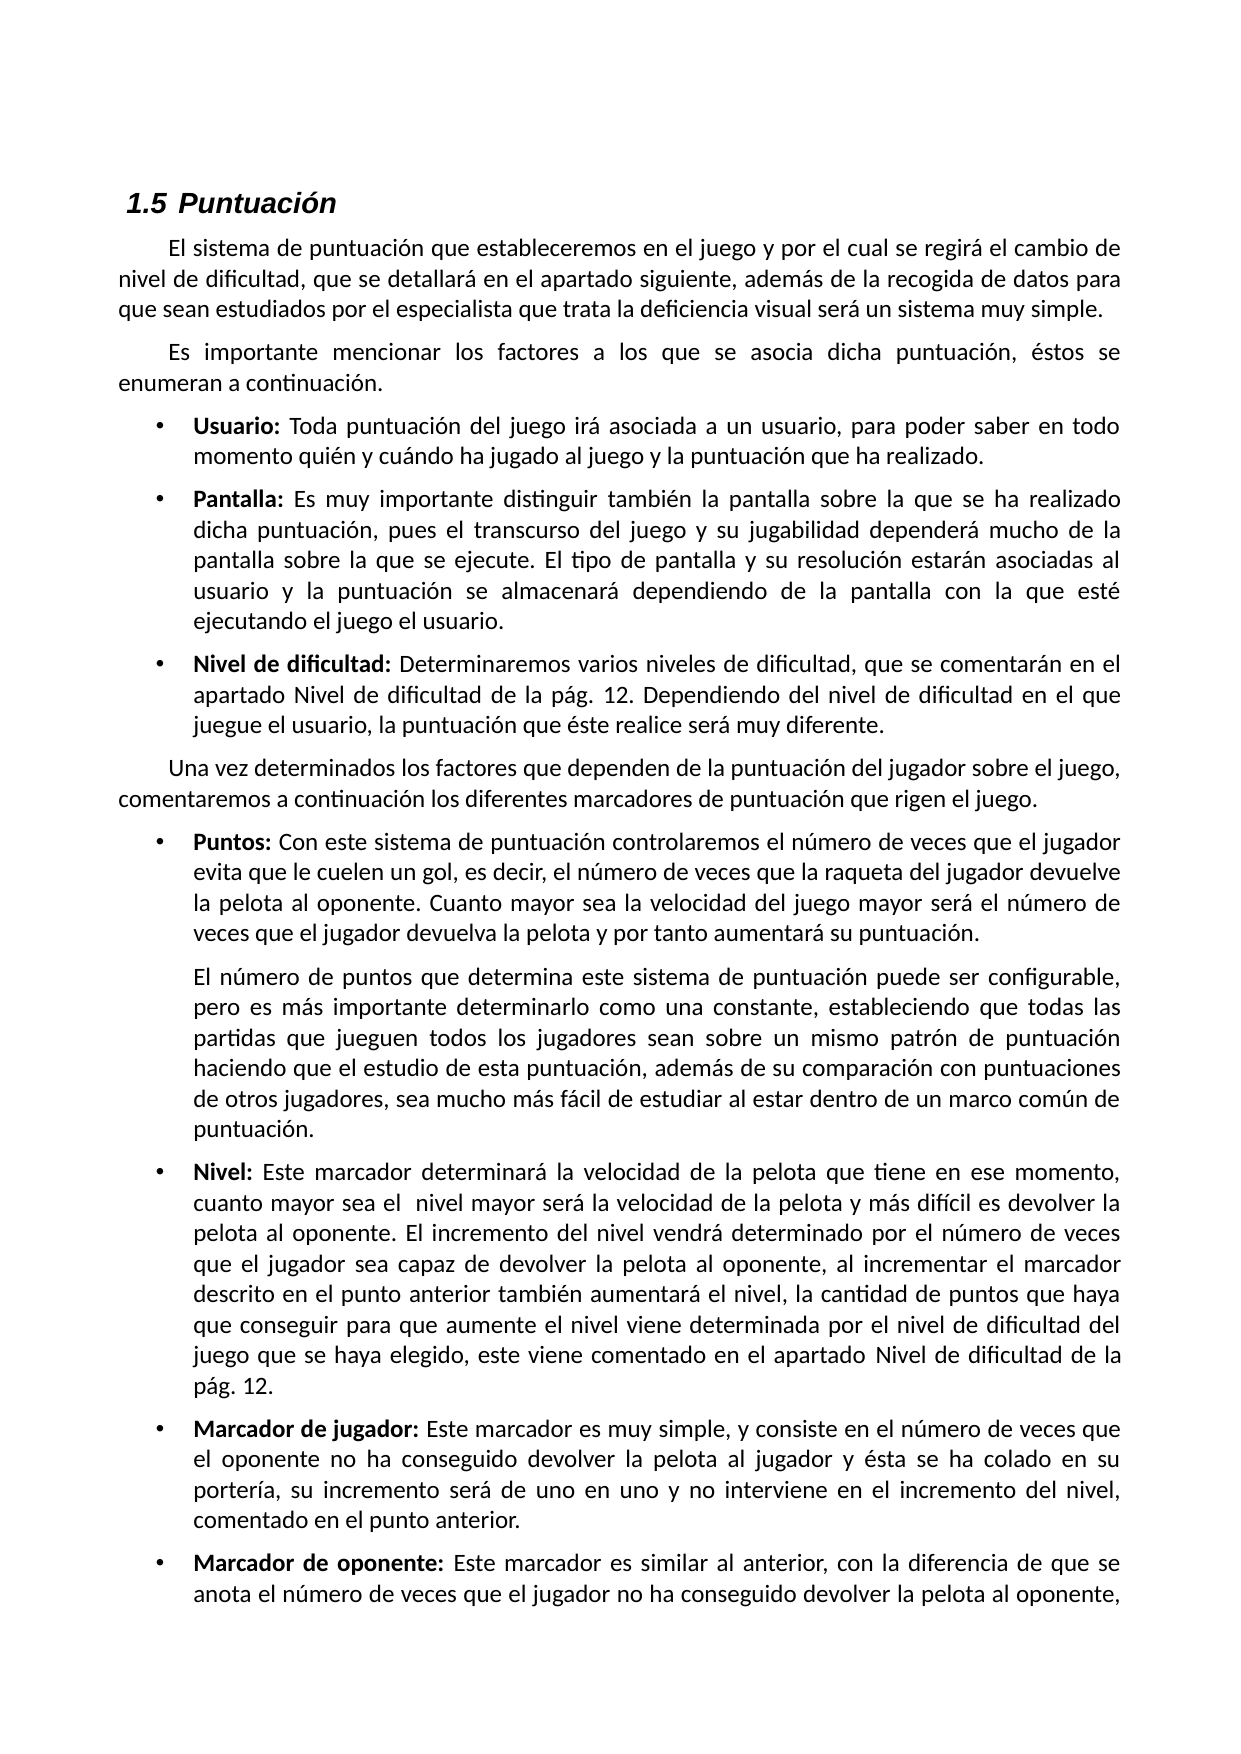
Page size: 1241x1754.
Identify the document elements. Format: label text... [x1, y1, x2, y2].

list El número de puntos que determina este sistema de puntuación puede ser configurable, pero es más importante determinarlo como una constante, estableciendo que todas las partidas que jueguen todos los jugadores sean sobre un mismo patrón de puntuación haciendo que el estudio de esta puntuación, además de su comparación con puntuaciones de otros jugadores, sea mucho más fácil de estudiar al estar dentro de un marco común de puntuación. [156, 961, 1122, 1144]
list Nivel: Este marcador determinará la velocidad de la pelota que tiene en ese momento, cuanto mayor sea el nivel mayor será la velocidad de la pelota y más difícil es devolver la pelota al oponente. El incremento del nivel vendrá determinado por el número de veces que el jugador sea capaz de devolver la pelota al oponente, al incrementar el marcador descrito en el punto anterior también aumentará el nivel, la cantidad de puntos que haya que conseguir para que aumente el nivel viene determinada por el nivel de dificultad del juego que se haya elegido, este viene comentado en el apartado Nivel de dificultad de la pág. 12. [156, 1156, 1122, 1400]
list Puntos: Con este sistema de puntuación controlaremos el número de veces que el jugador evita que le cuelen un gol, es decir, el número de veces que la raqueta del jugador devuelve la pelota al oponente. Cuanto mayor sea la velocidad del juego mayor será el número de veces que el jugador devuelva la pelota y por tanto aumentará su puntuación. [156, 826, 1122, 948]
text Es importante mencionar los factores a los que se asocia dicha puntuación, éstos se enumeran a continuación. [118, 336, 1122, 397]
list Marcador de oponente: Este marcador es similar al anterior, con la diferencia de que se anota el número de veces que el jugador no ha conseguido devolver la pelota al oponente, [156, 1547, 1122, 1608]
subtitle Puntuación [118, 186, 1122, 220]
text El sistema de puntuación que estableceremos en el juego y por el cual se regirá el cambio de nivel de dificultad, que se detallará en el apartado siguiente, además de la recogida de datos para que sean estudiados por el especialista que trata la deficiencia visual será un sistema muy simple. [118, 232, 1122, 324]
list Nivel de dificultad: Determinaremos varios niveles de dificultad, que se comentarán en el apartado Nivel de dificultad de la pág. 12. Dependiendo del nivel de dificultad en el que juegue el usuario, la puntuación que éste realice será muy diferente. [156, 648, 1122, 740]
list Pantalla: Es muy importante distinguir también la pantalla sobre la que se ha realizado dicha puntuación, pues el transcurso del juego y su jugabilidad dependerá mucho de la pantalla sobre la que se ejecute. El tipo de pantalla y su resolución estarán asociadas al usuario y la puntuación se almacenará dependiendo de la pantalla con la que esté ejecutando el juego el usuario. [156, 483, 1122, 636]
list Marcador de jugador: Este marcador es muy simple, y consiste en el número de veces que el oponente no ha conseguido devolver la pelota al jugador y ésta se ha colado en su portería, su incremento será de uno en uno y no interviene en el incremento del nivel, comentado en el punto anterior. [156, 1413, 1122, 1535]
text Una vez determinados los factores que dependen de la puntuación del jugador sobre el juego, comentaremos a continuación los diferentes marcadores de puntuación que rigen el juego. [118, 752, 1122, 813]
list Usuario: Toda puntuación del juego irá asociada a un usuario, para poder saber en todo momento quién y cuándo ha jugado al juego y la puntuación que ha realizado. [156, 410, 1122, 471]
